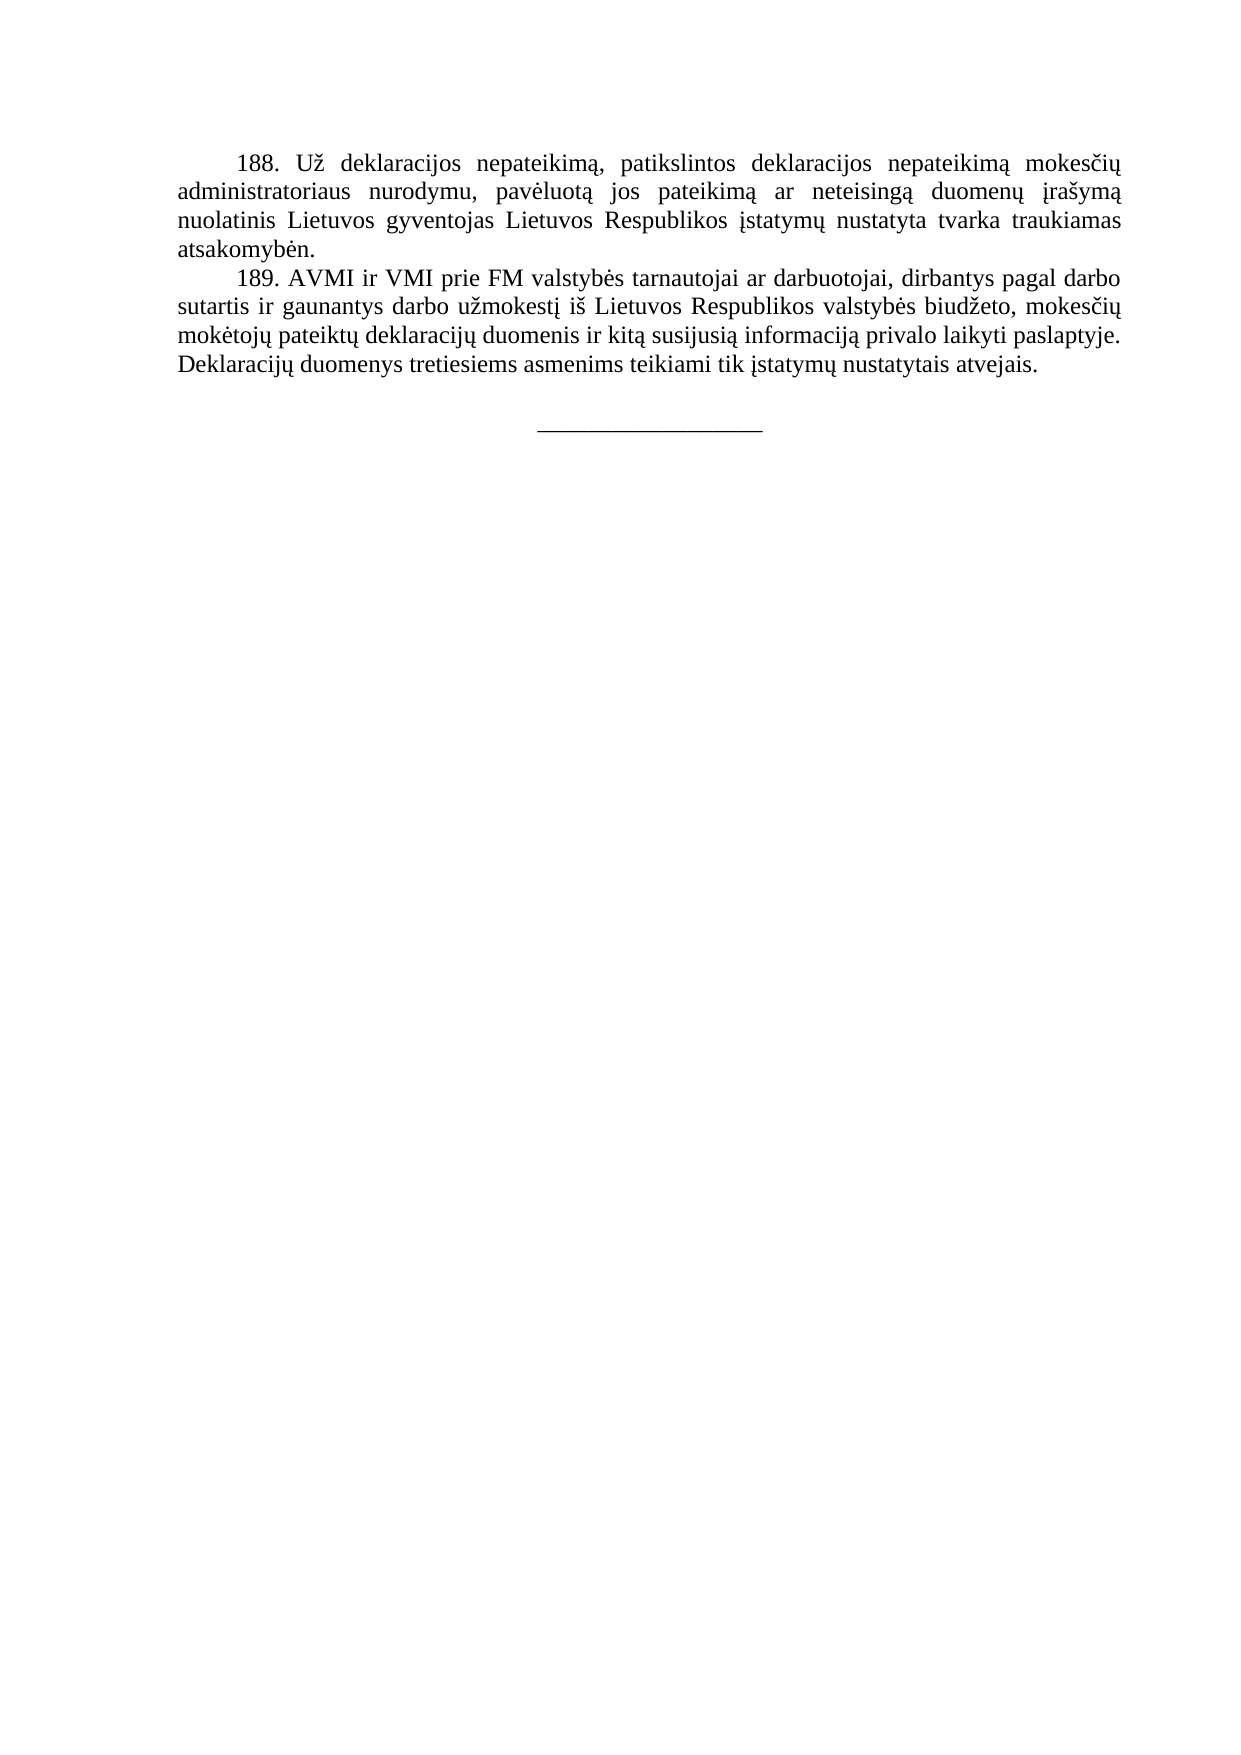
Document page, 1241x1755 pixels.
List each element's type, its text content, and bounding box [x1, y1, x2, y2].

text 189. AVMI ir VMI prie FM valstybės tarnautojai ar darbuotojai, dirbantys pagal darbo sutartis ir gaunantys darbo užmokestį iš Lietuvos Respublikos valstybės biudžeto, mokesčių mokėtojų pateiktų deklaracijų duomenis ir kitą susijusią informaciją privalo laikyti paslaptyje. Deklaracijų duomenys tretiesiems asmenims teikiami tik įstatymų nustatytais atvejais. [177, 263, 1122, 378]
text __________________ [177, 406, 1122, 435]
text 188. Už deklaracijos nepateikimą, patikslintos deklaracijos nepateikimą mokesčių administratoriaus nurodymu, pavėluotą jos pateikimą ar neteisingą duomenų įrašymą nuolatinis Lietuvos gyventojas Lietuvos Respublikos įstatymų nustatyta tvarka traukiamas atsakomybėn. [177, 148, 1122, 263]
